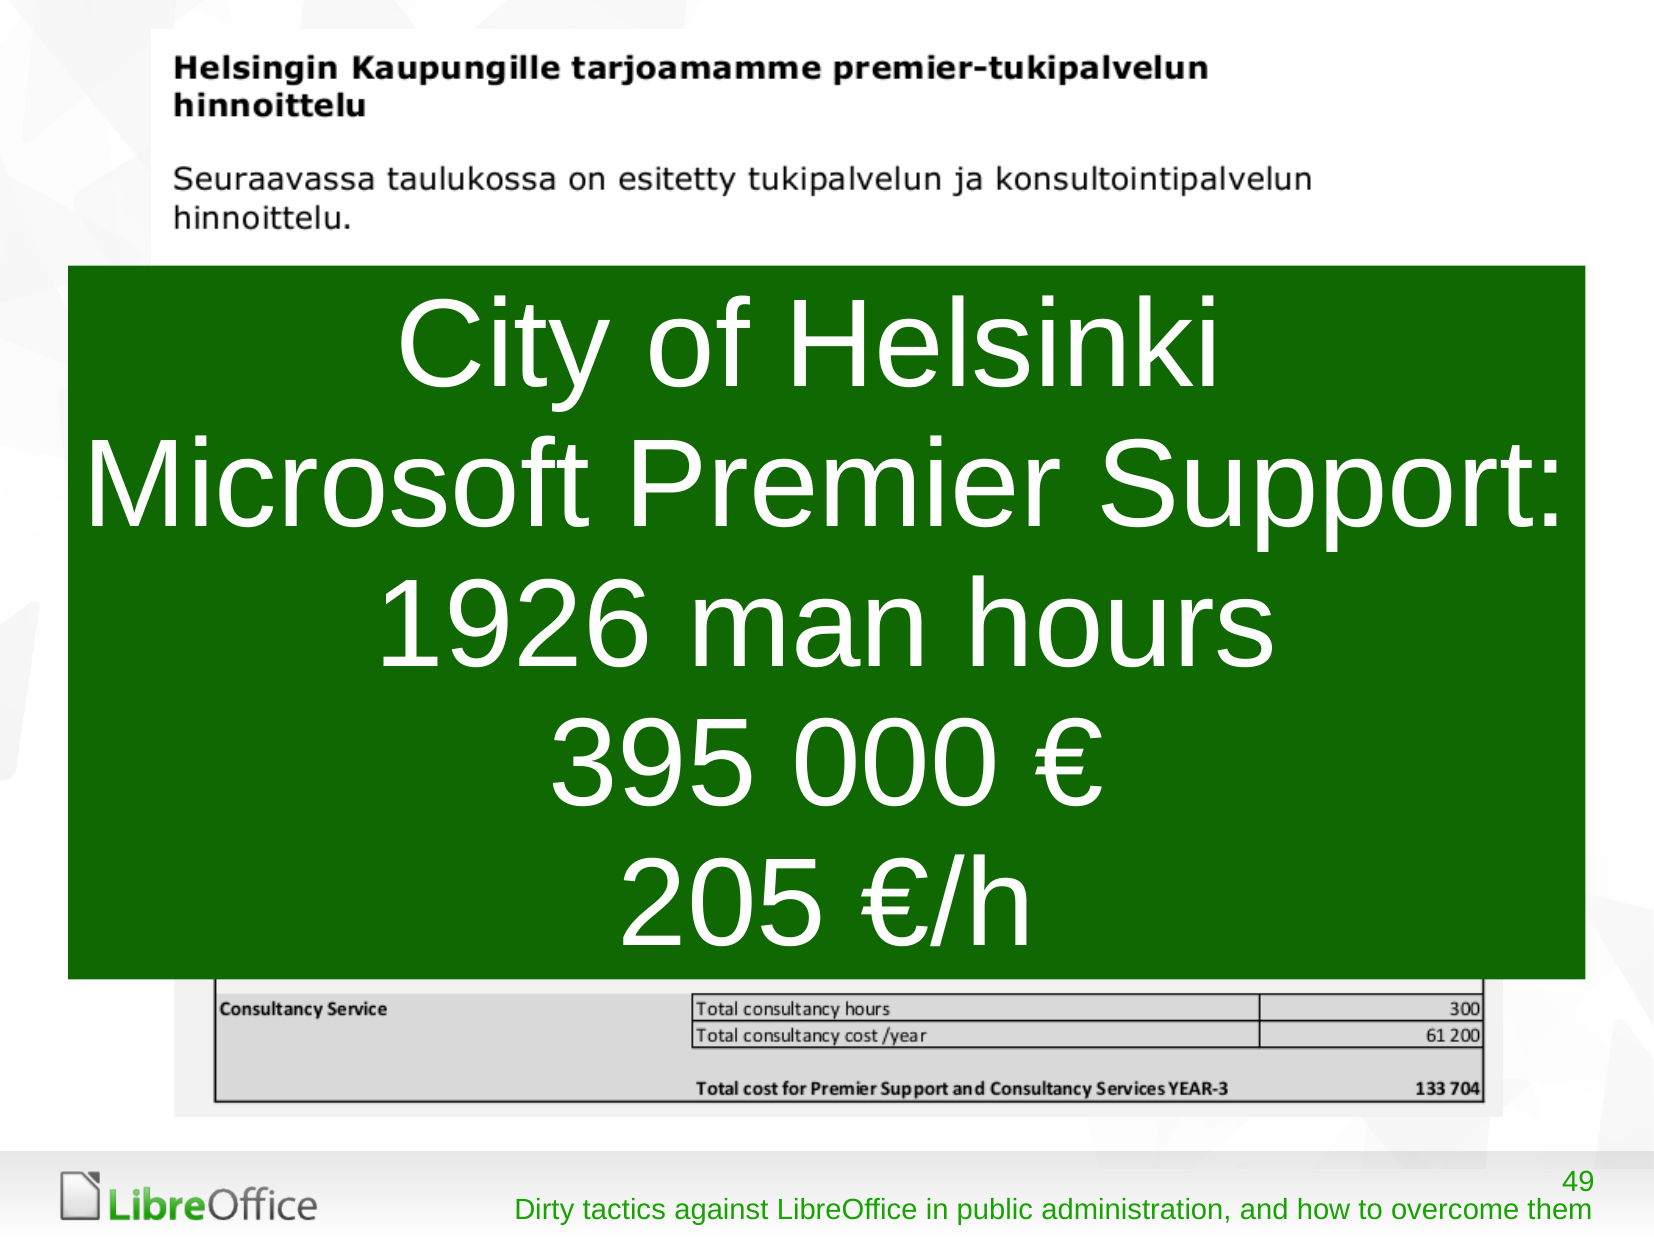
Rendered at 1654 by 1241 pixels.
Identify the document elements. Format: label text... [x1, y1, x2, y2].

picture [41, 1152, 337, 1240]
picture [0, 0, 1503, 931]
picture [151, 548, 1654, 1169]
text_box City of Helsinki Microsoft Premier Support: 1926 man hours 395 000 € 205 €/h [68, 265, 1586, 980]
